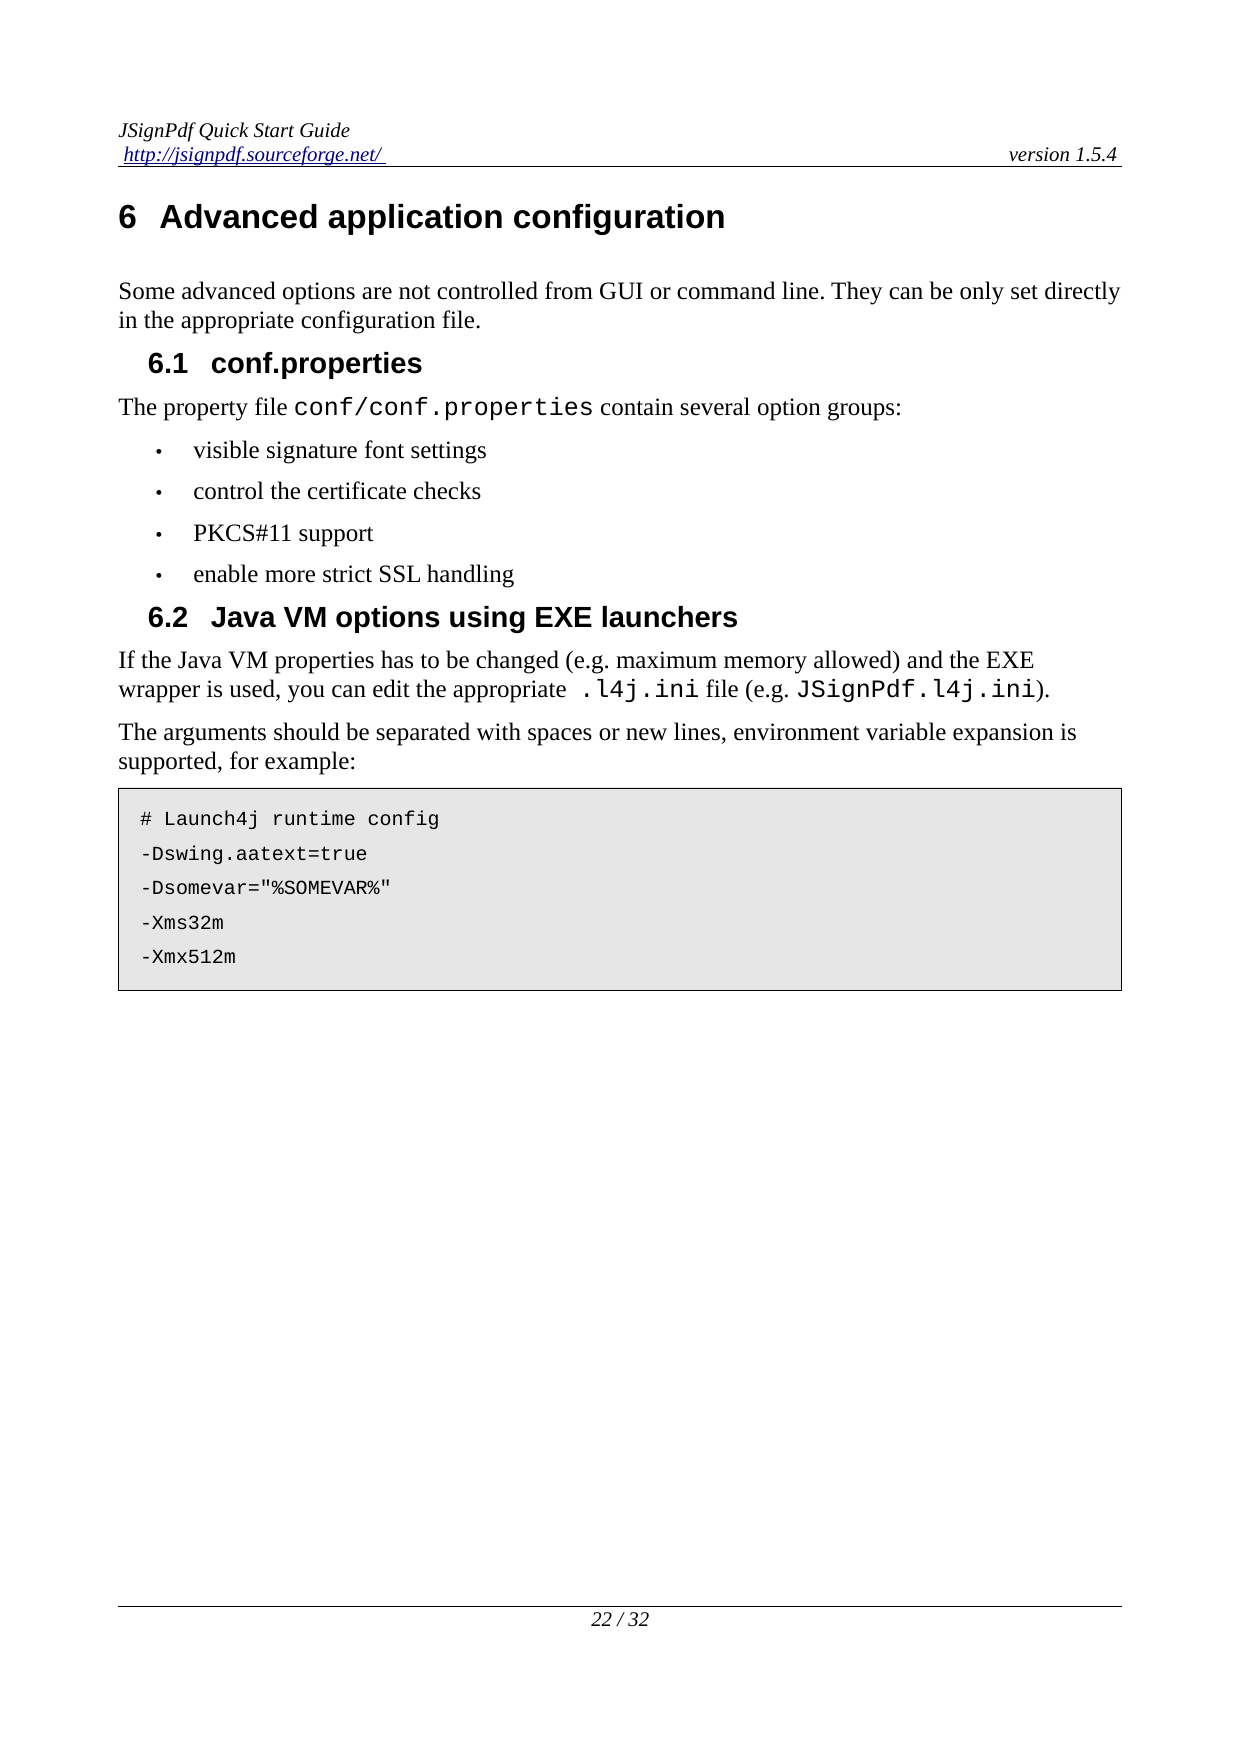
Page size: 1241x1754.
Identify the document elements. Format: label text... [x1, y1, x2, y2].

text -Xms32m [119, 891, 1121, 925]
subtitle conf.properties [148, 346, 1116, 380]
subtitle Advanced application configuration [118, 197, 1122, 235]
text The property file conf/conf.properties contain several option groups: [118, 392, 1122, 423]
list enable more strict SSL handling [156, 559, 1122, 588]
text -Xmx512m [119, 925, 1121, 990]
text If the Java VM properties has to be changed (e.g. maximum memory allowed) and the EXE wrapper is used, you can edit the appropriate .l4j.ini file (e.g. JSignPdf.l4j.ini). [118, 645, 1122, 705]
text Some advanced options are not controlled from GUI or command line. They can be only set directly in the appropriate configuration file. [118, 276, 1122, 334]
text -Dswing.aatext=true [119, 822, 1121, 856]
text The arguments should be separated with spaces or new lines, environment variable expansion is supported, for example: [118, 717, 1122, 775]
subtitle Java VM options using EXE launchers [148, 600, 1116, 634]
list visible signature font settings [156, 435, 1122, 464]
text -Dsomevar="%SOMEVAR%" [119, 856, 1121, 891]
list PKCS#11 support [156, 518, 1122, 546]
text # Launch4j runtime config [119, 789, 1121, 822]
list control the certificate checks [156, 476, 1122, 505]
